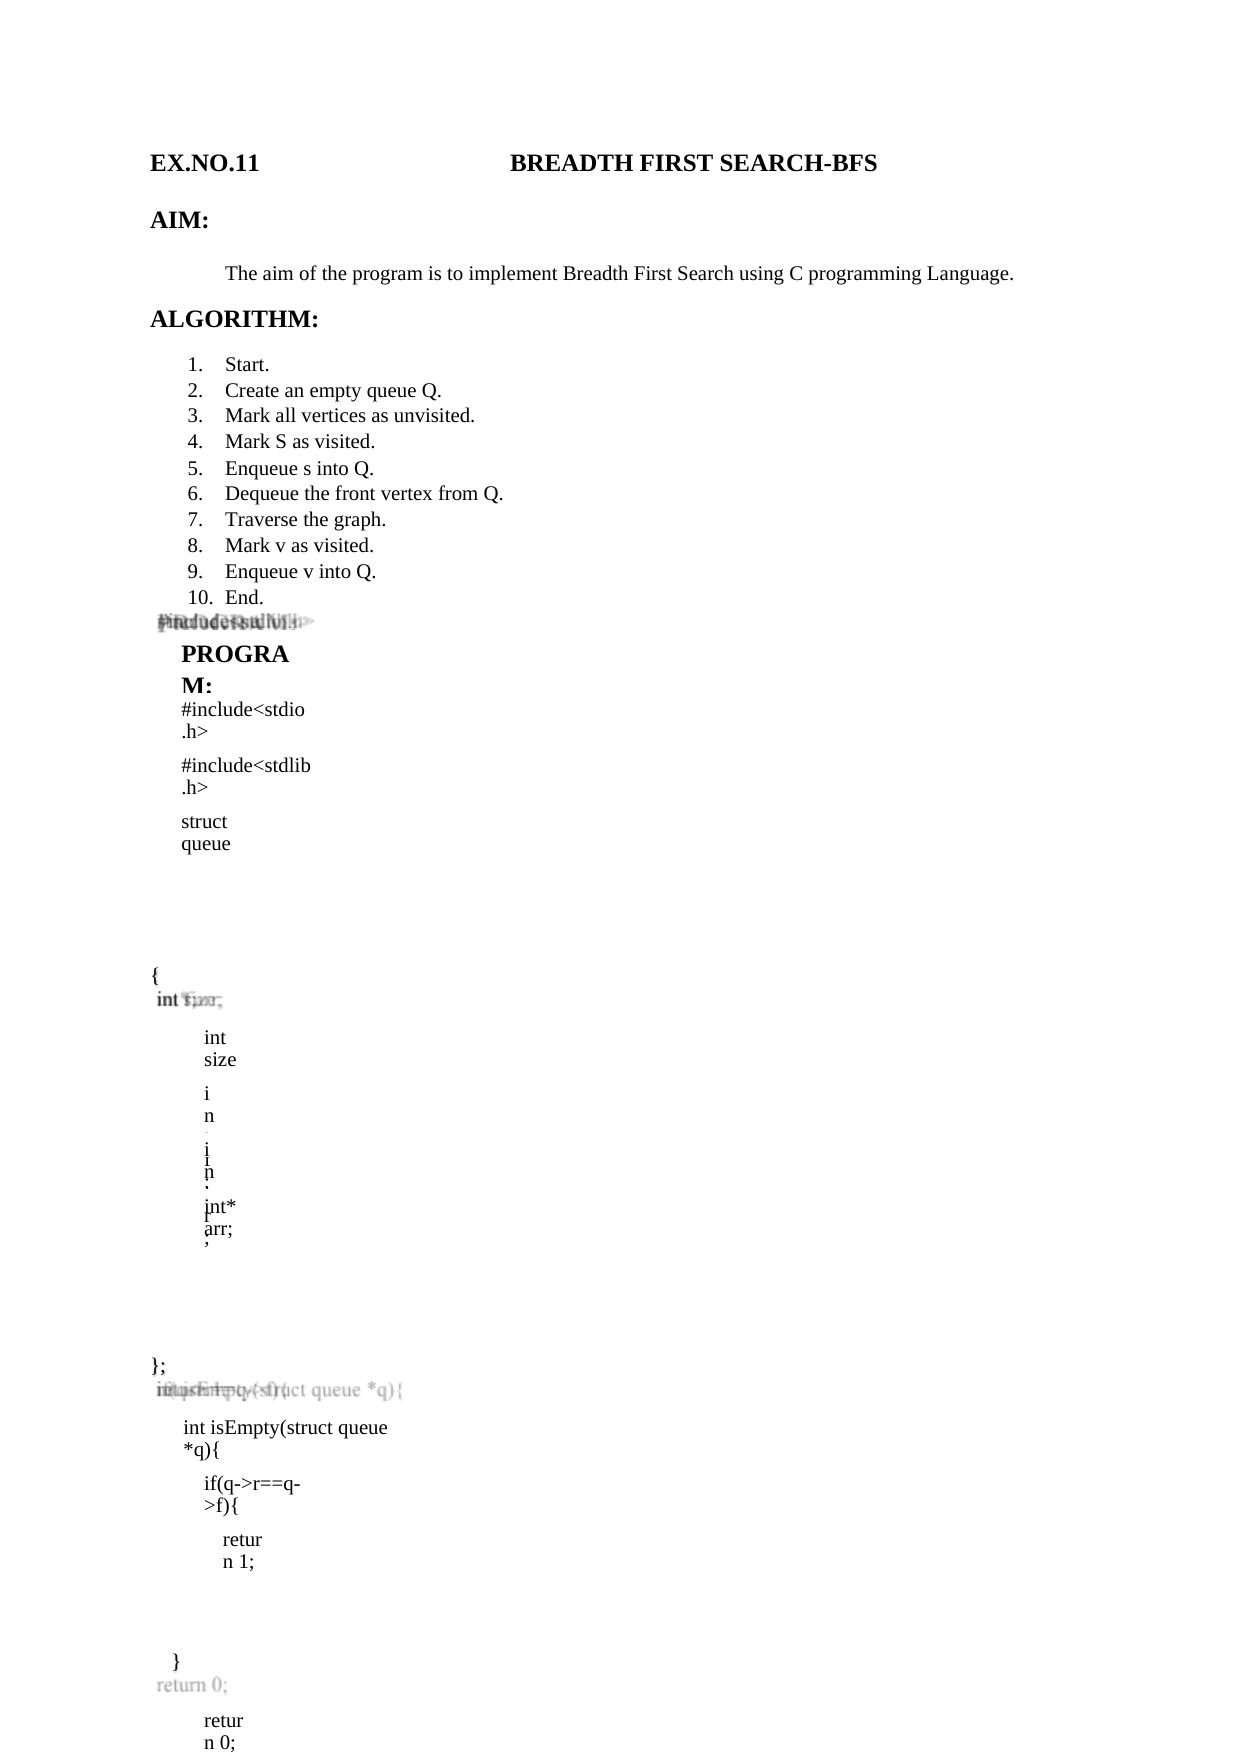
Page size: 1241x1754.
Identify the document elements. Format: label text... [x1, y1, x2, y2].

list Mark S as visited. [187, 429, 1065, 453]
list End. [187, 585, 1065, 609]
list Enqueue s into Q. [187, 455, 1065, 479]
subtitle ALGORITHM: [150, 304, 1065, 333]
picture [156, 1676, 228, 1697]
text { [150, 963, 1065, 987]
list Mark v as visited. [187, 533, 1065, 557]
list Traverse the graph. [187, 507, 1065, 531]
text The aim of the program is to implement Breadth First Search using C programming Language. [225, 263, 1065, 285]
list Enqueue v into Q. [187, 559, 1065, 583]
text }; [150, 1353, 1065, 1377]
picture [156, 612, 316, 636]
subtitle EX.NO.11 BREADTH FIRST SEARCH-BFS AIM: [150, 148, 878, 234]
picture [156, 1380, 404, 1403]
list Create an empty queue Q. [187, 378, 1065, 402]
list Dequeue the front vertex from Q. [187, 481, 1065, 505]
picture [156, 990, 223, 1011]
text } [171, 1649, 1065, 1673]
list Start. [187, 351, 1065, 376]
list Mark all vertices as unvisited. [187, 403, 1065, 427]
